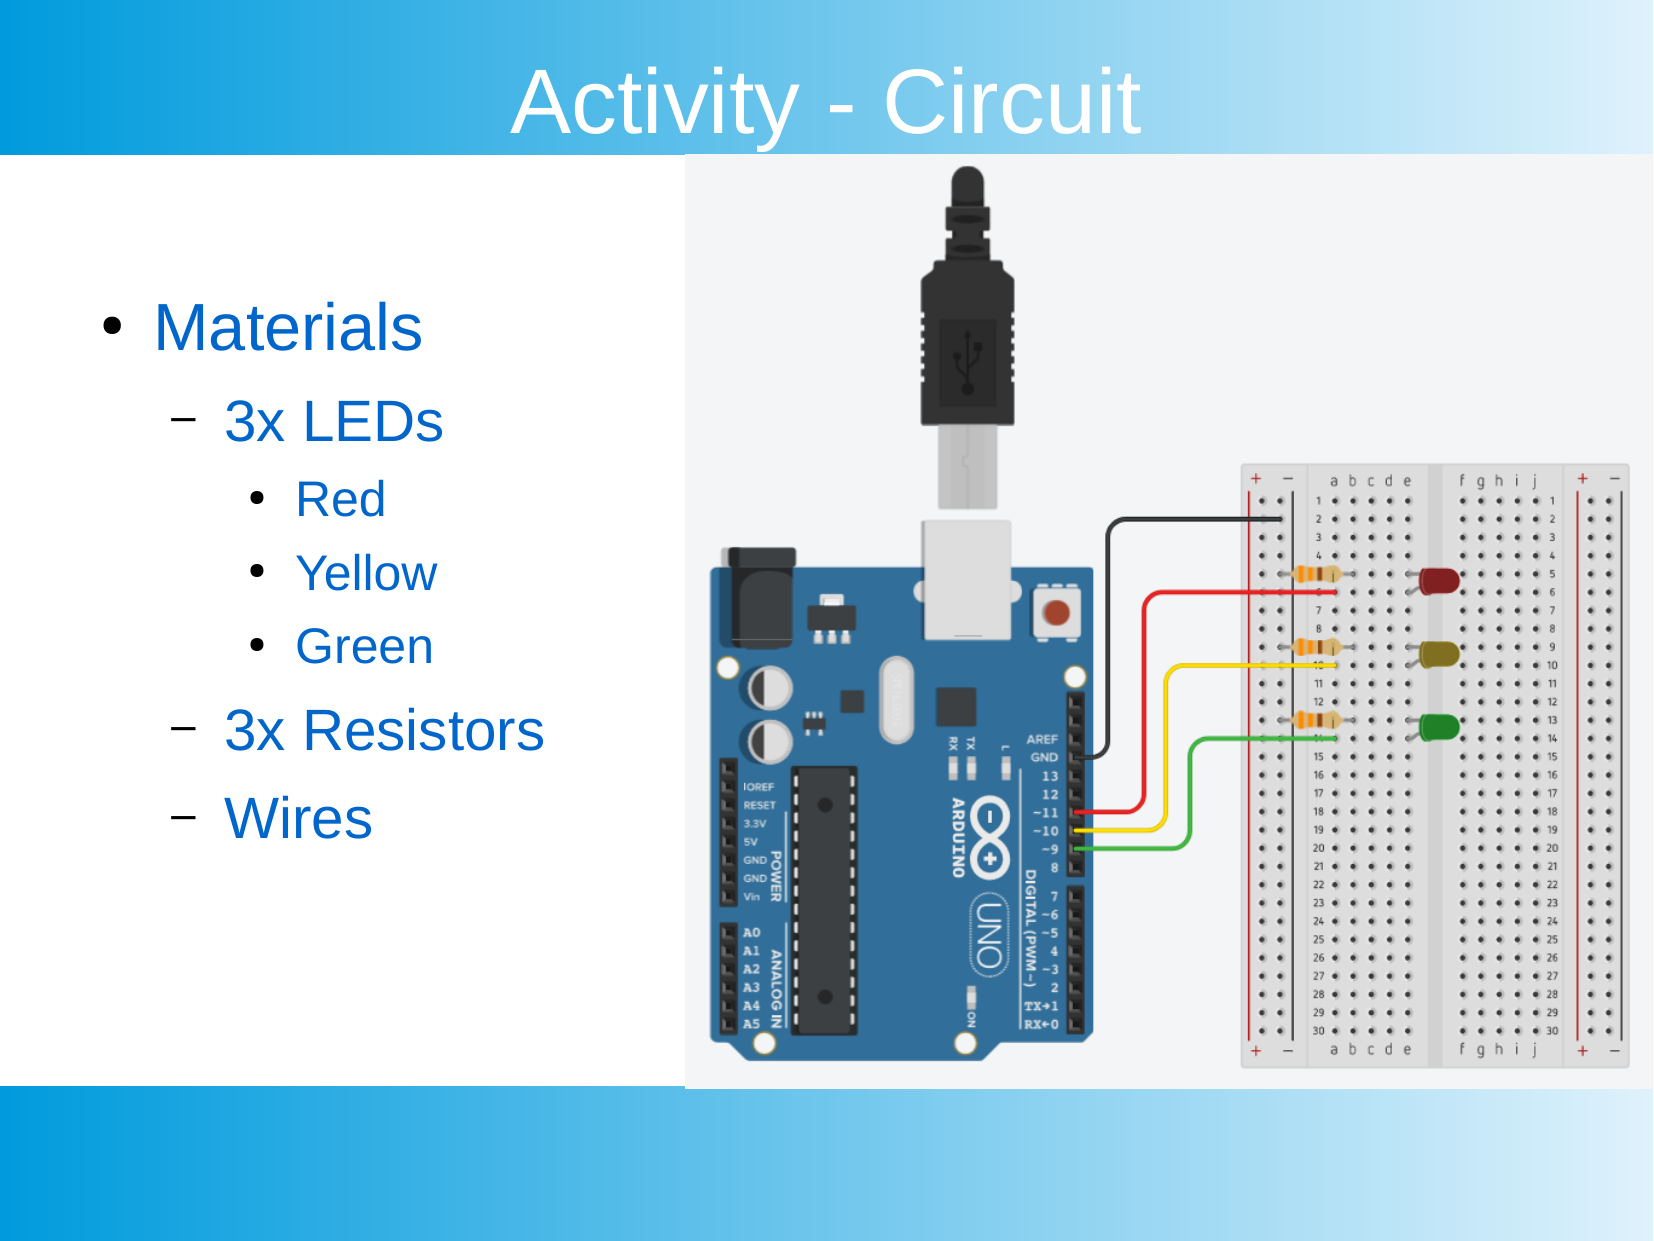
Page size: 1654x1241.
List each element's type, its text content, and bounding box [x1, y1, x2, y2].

title Activity - Circuit [82, 49, 1571, 155]
list Materials 3x LEDs Red Yellow Green 3x Resistors Wires [82, 290, 685, 1010]
picture [685, 154, 1654, 1089]
